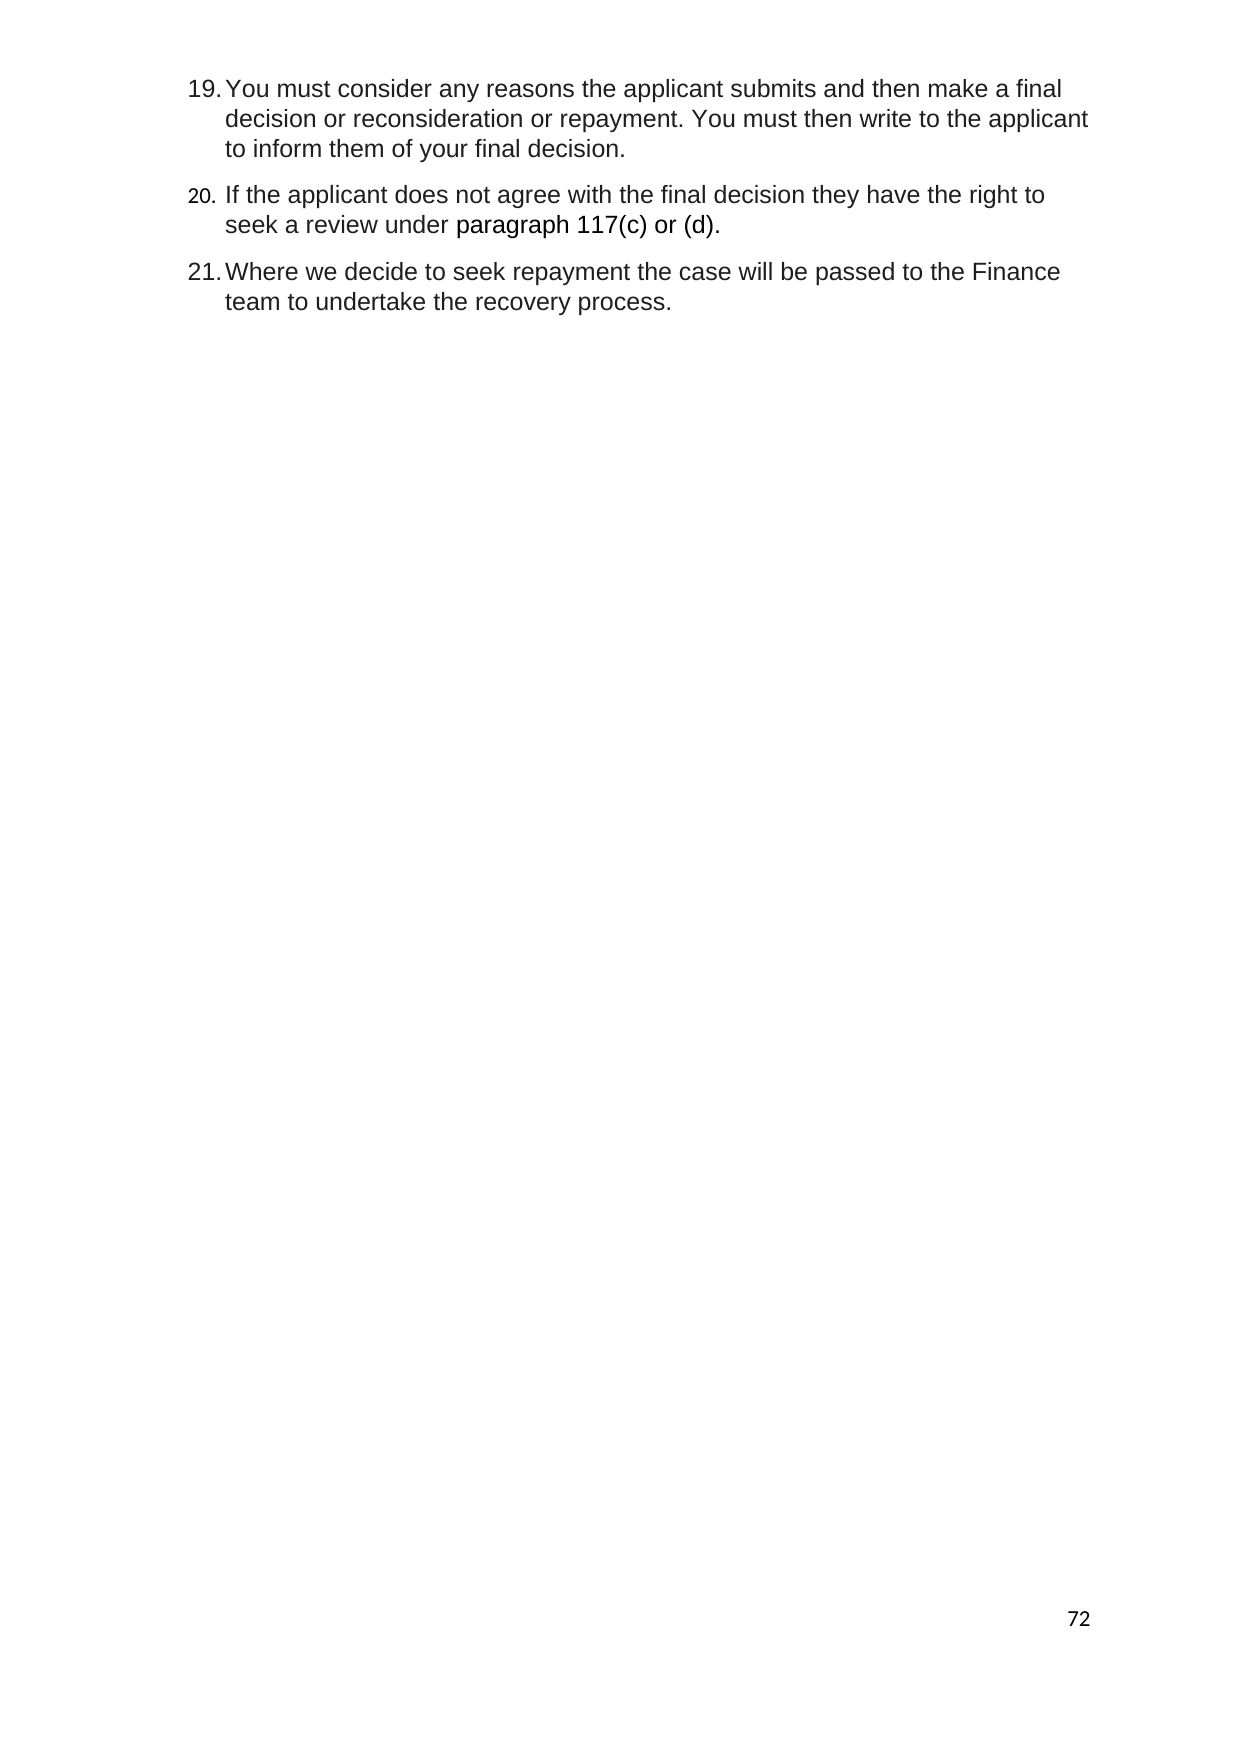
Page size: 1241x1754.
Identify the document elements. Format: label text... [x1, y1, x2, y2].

list You must consider any reasons the applicant submits and then make a final decision or reconsideration or repayment. You must then write to the applicant to inform them of your final decision. [187, 74, 1090, 162]
list Where we decide to seek repayment the case will be passed to the Finance team to undertake the recovery process. [187, 257, 1090, 316]
list If the applicant does not agree with the final decision they have the right to seek a review under paragraph 117(c) or (d). [187, 180, 1090, 239]
